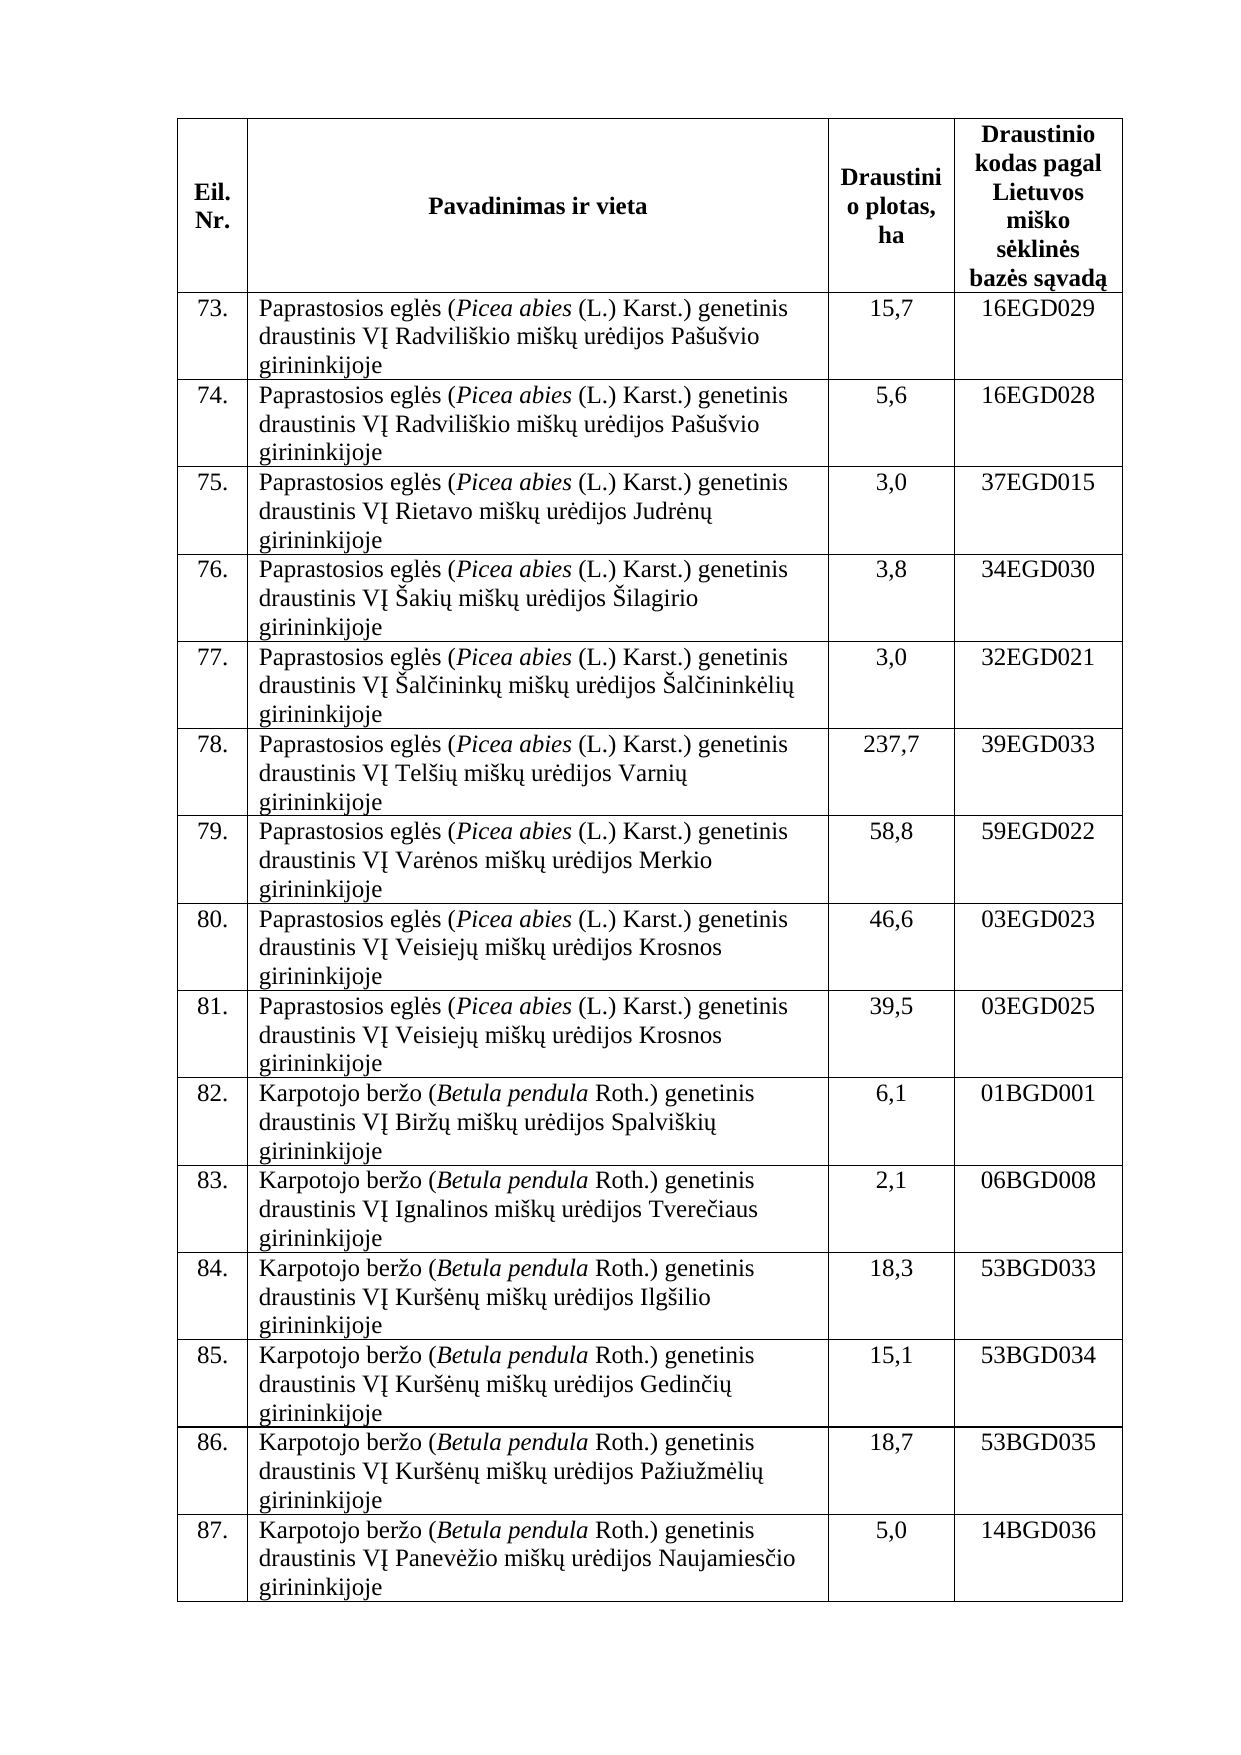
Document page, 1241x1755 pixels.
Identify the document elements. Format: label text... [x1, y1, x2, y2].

table_cell 87. [178, 1515, 247, 1601]
table_cell 59EGD022 [955, 816, 1122, 903]
table_cell 32EGD021 [955, 642, 1122, 728]
table_cell Paprastosios eglės (Picea abies (L.) Karst.) genetinis draustinis VĮ Varėnos miškų urėdijos Merkio girininkijoje [248, 816, 828, 903]
table_cell 84. [178, 1253, 247, 1339]
table_cell 03EGD023 [955, 904, 1122, 990]
table_cell 6,1 [829, 1078, 954, 1164]
table_header Draustinio plotas, ha [829, 119, 954, 292]
table_header Draustinio kodas pagal Lietuvos miško sėklinės bazės sąvadą [955, 119, 1122, 292]
table_cell 77. [178, 642, 247, 728]
table_cell 81. [178, 991, 247, 1077]
table_cell 53BGD035 [955, 1428, 1122, 1514]
table_cell Paprastosios eglės (Picea abies (L.) Karst.) genetinis draustinis VĮ Veisiejų miškų urėdijos Krosnos girininkijoje [248, 904, 828, 990]
table_cell Paprastosios eglės (Picea abies (L.) Karst.) genetinis draustinis VĮ Radviliškio miškų urėdijos Pašušvio girininkijoje [248, 293, 828, 379]
table_cell 34EGD030 [955, 555, 1122, 641]
table_cell 46,6 [829, 904, 954, 990]
table_cell Paprastosios eglės (Picea abies (L.) Karst.) genetinis draustinis VĮ Rietavo miškų urėdijos Judrėnų girininkijoje [248, 467, 828, 553]
table_cell Karpotojo beržo (Betula pendula Roth.) genetinis draustinis VĮ Panevėžio miškų urėdijos Naujamiesčio girininkijoje [248, 1515, 828, 1601]
table_cell 3,0 [829, 642, 954, 728]
table_cell Paprastosios eglės (Picea abies (L.) Karst.) genetinis draustinis VĮ Šalčininkų miškų urėdijos Šalčininkėlių girininkijoje [248, 642, 828, 728]
table_header Pavadinimas ir vieta [248, 119, 828, 292]
table_cell 83. [178, 1166, 247, 1252]
table_cell 14BGD036 [955, 1515, 1122, 1601]
table_cell 18,7 [829, 1428, 954, 1514]
table_cell 16EGD028 [955, 380, 1122, 466]
table_cell 01BGD001 [955, 1078, 1122, 1164]
table_cell 18,3 [829, 1253, 954, 1339]
table_cell 237,7 [829, 729, 954, 815]
table_header Eil. Nr. [178, 119, 247, 292]
table_cell Paprastosios eglės (Picea abies (L.) Karst.) genetinis draustinis VĮ Veisiejų miškų urėdijos Krosnos girininkijoje [248, 991, 828, 1077]
table_cell 74. [178, 380, 247, 466]
table_cell 2,1 [829, 1166, 954, 1252]
table_cell 15,7 [829, 293, 954, 379]
table_cell Karpotojo beržo (Betula pendula Roth.) genetinis draustinis VĮ Kuršėnų miškų urėdijos Ilgšilio girininkijoje [248, 1253, 828, 1339]
table_cell 3,0 [829, 467, 954, 553]
table_cell 79. [178, 816, 247, 903]
table_cell 39EGD033 [955, 729, 1122, 815]
table_cell 85. [178, 1340, 247, 1426]
table_cell 06BGD008 [955, 1166, 1122, 1252]
table_cell 78. [178, 729, 247, 815]
table_cell Karpotojo beržo (Betula pendula Roth.) genetinis draustinis VĮ Kuršėnų miškų urėdijos Pažiužmėlių girininkijoje [248, 1428, 828, 1514]
table_cell 53BGD034 [955, 1340, 1122, 1426]
table_cell Paprastosios eglės (Picea abies (L.) Karst.) genetinis draustinis VĮ Radviliškio miškų urėdijos Pašušvio girininkijoje [248, 380, 828, 466]
table_cell 73. [178, 293, 247, 379]
table_cell 75. [178, 467, 247, 553]
table_cell 16EGD029 [955, 293, 1122, 379]
table_cell 3,8 [829, 555, 954, 641]
table_cell Karpotojo beržo (Betula pendula Roth.) genetinis draustinis VĮ Kuršėnų miškų urėdijos Gedinčių girininkijoje [248, 1340, 828, 1426]
table_cell 37EGD015 [955, 467, 1122, 553]
table_cell Paprastosios eglės (Picea abies (L.) Karst.) genetinis draustinis VĮ Telšių miškų urėdijos Varnių girininkijoje [248, 729, 828, 815]
table_cell 53BGD033 [955, 1253, 1122, 1339]
table_cell Karpotojo beržo (Betula pendula Roth.) genetinis draustinis VĮ Ignalinos miškų urėdijos Tverečiaus girininkijoje [248, 1166, 828, 1252]
table_cell 82. [178, 1078, 247, 1164]
table_cell 80. [178, 904, 247, 990]
table_cell Paprastosios eglės (Picea abies (L.) Karst.) genetinis draustinis VĮ Šakių miškų urėdijos Šilagirio girininkijoje [248, 555, 828, 641]
table_cell 58,8 [829, 816, 954, 903]
table_cell 15,1 [829, 1340, 954, 1426]
table_cell 5,6 [829, 380, 954, 466]
table_cell 86. [178, 1428, 247, 1514]
table_cell 03EGD025 [955, 991, 1122, 1077]
table_cell 5,0 [829, 1515, 954, 1601]
table_cell 39,5 [829, 991, 954, 1077]
table_cell Karpotojo beržo (Betula pendula Roth.) genetinis draustinis VĮ Biržų miškų urėdijos Spalviškių girininkijoje [248, 1078, 828, 1164]
table_cell 76. [178, 555, 247, 641]
